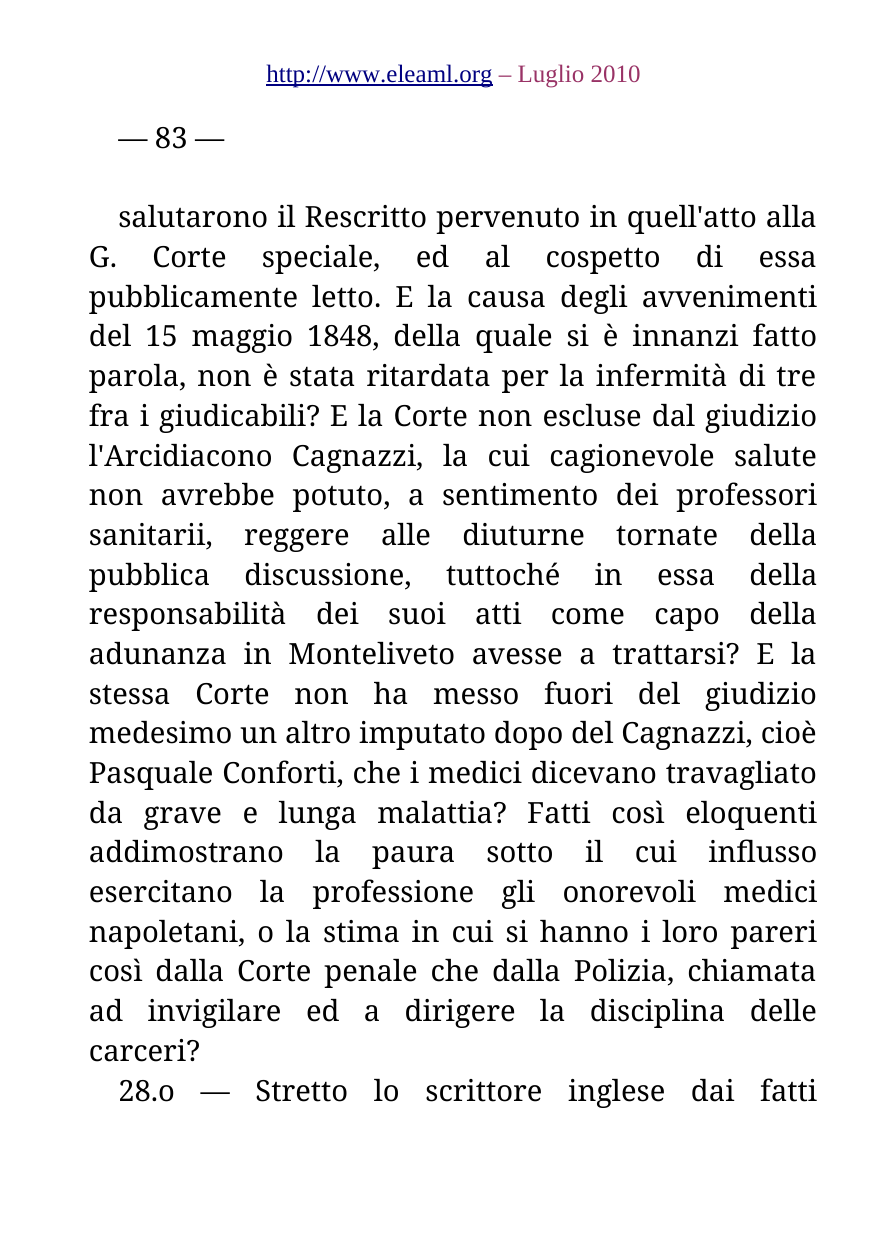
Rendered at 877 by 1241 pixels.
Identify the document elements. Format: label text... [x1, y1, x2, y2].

text — 83 — [89, 117, 818, 157]
text 28.o — Stretto lo scrittore inglese dai fatti [89, 1070, 818, 1109]
text salutarono il Rescritto pervenuto in quell'atto alla G. Corte speciale, ed al cospetto di essa pubblicamente letto. E la causa degli avvenimenti del 15 maggio 1848, della quale si è innanzi fatto parola, non è stata ritardata per la infermità di tre fra i giudicabili? E la Corte non escluse dal giudizio l'Arcidiacono Cagnazzi, la cui cagionevole salute non avrebbe potuto, a sentimento dei professori sanitarii, reggere alle diuturne tornate della pubblica discussione, tuttoché in essa della responsabilità dei suoi atti come capo della adunanza in Monteliveto avesse a trattarsi? E la stessa Corte non ha messo fuori del giudizio medesimo un altro imputato dopo del Cagnazzi, cioè Pasquale Conforti, che i medici dicevano travagliato da grave e lunga malattia? Fatti così eloquenti addimostrano la paura sotto il cui influsso esercitano la professione gli onorevoli medici napoletani, o la stima in cui si hanno i loro pareri così dalla Corte penale che dalla Polizia, chiamata ad invigilare ed a dirigere la disciplina delle carceri? [89, 197, 818, 1070]
